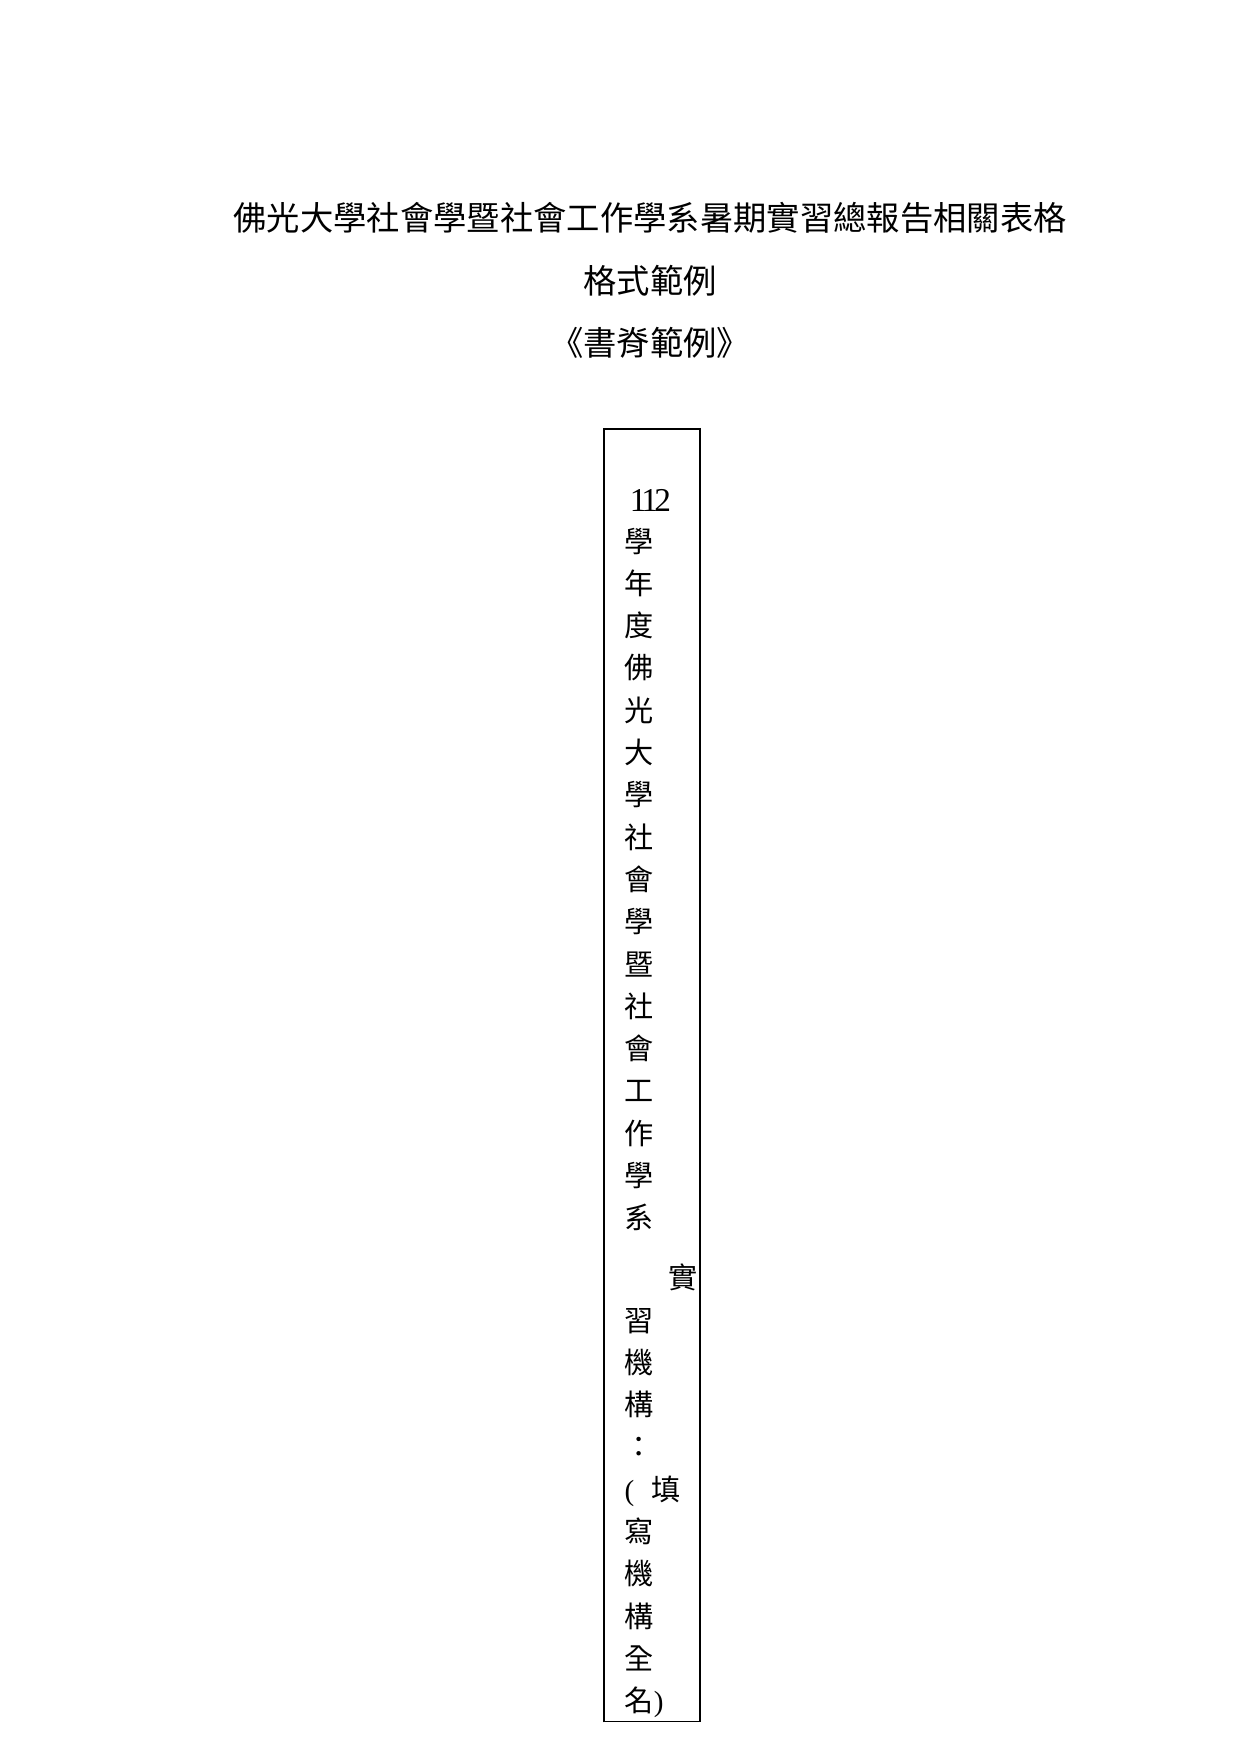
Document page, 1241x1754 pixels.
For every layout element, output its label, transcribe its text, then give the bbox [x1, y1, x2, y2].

text 佛光大學社會學暨社會工作學系暑期實習總報告相關表格 [133, 175, 1167, 237]
text 格式範例 [133, 237, 1167, 300]
table_cell 學 年 度 [605, 518, 699, 645]
text 《書脊範例》 [133, 300, 1167, 362]
table_cell 佛 光 大 學 社 會 學 暨 社 會 工 作 學 系 [605, 645, 699, 1237]
table_header 112 [605, 466, 699, 518]
table_cell 實習機構：(填寫機構全名) [605, 1237, 699, 1721]
